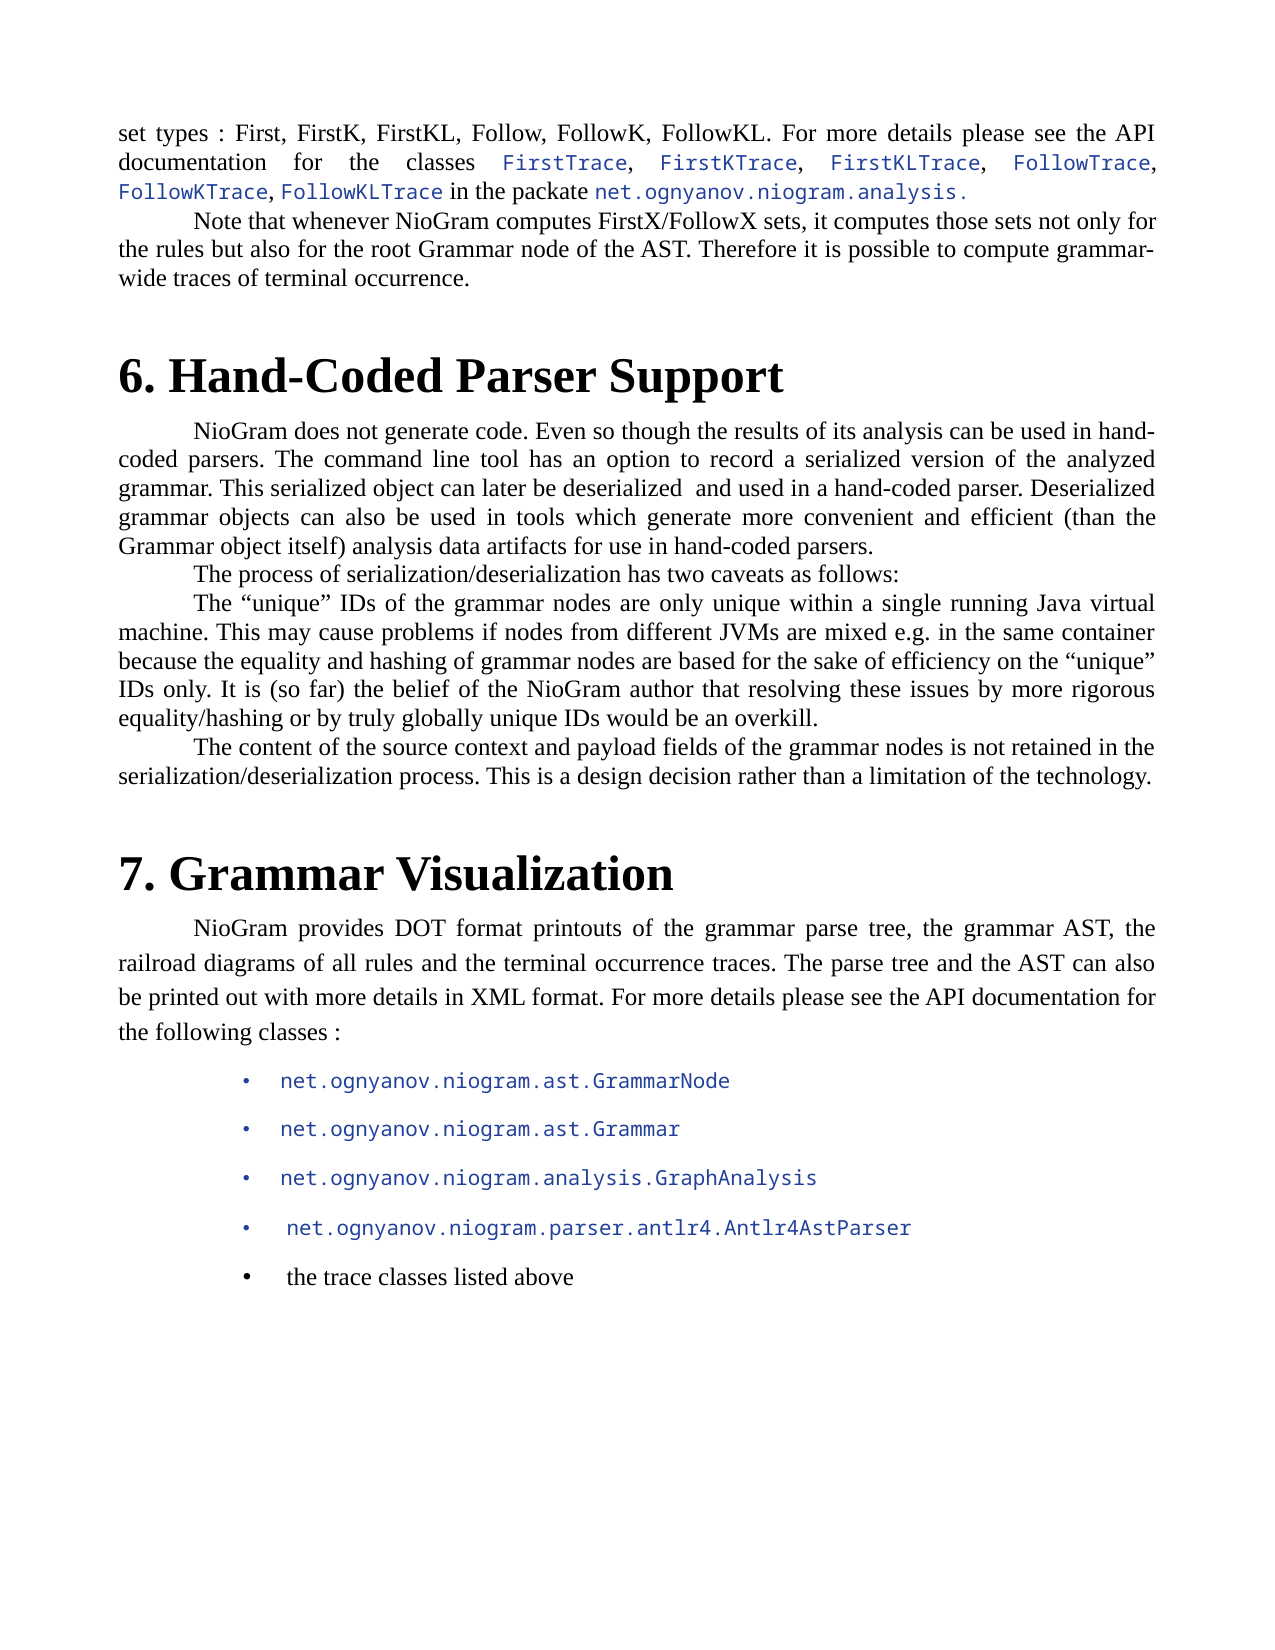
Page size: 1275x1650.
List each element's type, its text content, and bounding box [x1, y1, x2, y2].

text The content of the source context and payload fields of the grammar nodes is not retained in the serialization/deserialization process. This is a design decision rather than a limitation of the technology. [118, 732, 1157, 789]
text The “unique” IDs of the grammar nodes are only unique within a single running Java virtual machine. This may cause problems if nodes from different JVMs are mixed e.g. in the same container because the equality and hashing of grammar nodes are based for the sake of efficiency on the “unique” IDs only. It is (so far) the belief of the NioGram author that resolving these issues by more rigorous equality/hashing or by truly globally unique IDs would be an overkill. [118, 588, 1157, 732]
list the trace classes listed above [243, 1262, 1157, 1290]
text NioGram does not generate code. Even so though the results of its analysis can be used in hand-coded parsers. The command line tool has an option to record a serialized version of the analyzed grammar. This serialized object can later be deserialized and used in a hand-coded parser. Deserialized grammar objects can also be used in tools which generate more convenient and efficient (than the Grammar object itself) analysis data artifacts for use in hand-coded parsers. [118, 416, 1157, 559]
subtitle 7. Grammar Visualization [118, 843, 1157, 901]
text set types : First, FirstK, FirstKL, Follow, FollowK, FollowKL. For more details please see the API documentation for the classes FirstTrace, FirstKTrace, FirstKLTrace, FollowTrace, FollowKTrace, FollowKLTrace in the packate net.ognyanov.niogram.analysis. [118, 118, 1157, 206]
list net.ognyanov.niogram.parser.antlr4.Antlr4AstParser [243, 1212, 1157, 1241]
subtitle 6. Hand-Coded Parser Support [118, 346, 1157, 403]
list net.ognyanov.niogram.analysis.GraphAnalysis [243, 1163, 1157, 1192]
text Note that whenever NioGram computes FirstX/FollowX sets, it computes those sets not only for the rules but also for the root Grammar node of the AST. Therefore it is possible to compute grammar-wide traces of terminal occurrence. [118, 206, 1157, 292]
text NioGram provides DOT format printouts of the grammar parse tree, the grammar AST, the railroad diagrams of all rules and the terminal occurrence traces. The parse tree and the AST can also be printed out with more details in XML format. For more details please see the API documentation for the following classes : [118, 913, 1157, 1046]
list net.ognyanov.niogram.ast.Grammar [243, 1114, 1157, 1143]
list net.ognyanov.niogram.ast.GrammarNode [243, 1066, 1157, 1094]
text The process of serialization/deserialization has two caveats as follows: [118, 559, 1157, 588]
